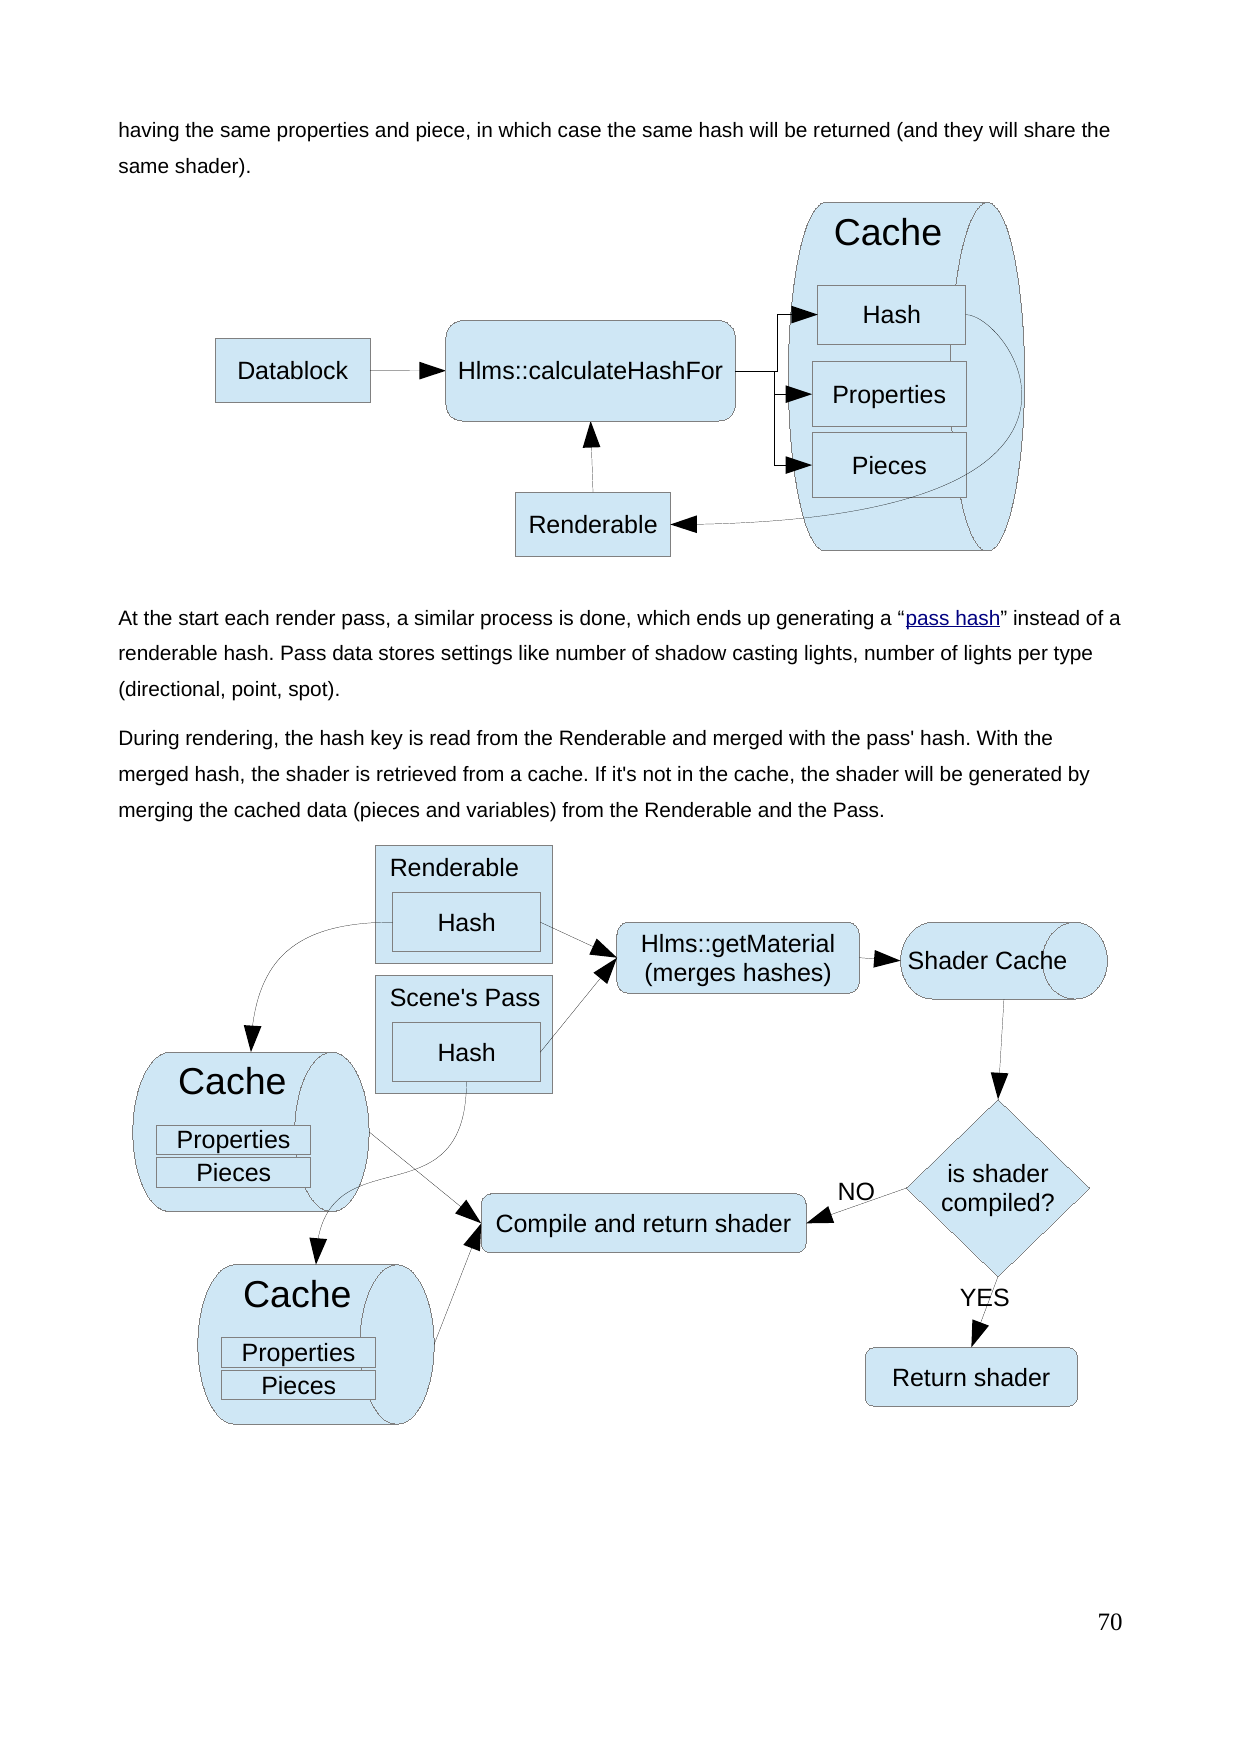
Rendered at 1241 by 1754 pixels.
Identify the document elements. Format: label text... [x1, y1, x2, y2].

text At the start each render pass, a similar process is done, which ends up generating a “pass hash” instead of a renderable hash. Pass data stores settings like number of shadow casting lights, number of lights per type (directional, point, spot). [118, 605, 1122, 701]
text having the same properties and piece, in which case the same hash will be returned (and they will share the same shader). [118, 118, 1122, 178]
text During rendering, the hash key is read from the Renderable and merged with the pass' hash. With the merged hash, the shader is retrieved from a cache. If it's not in the cache, the shader will be generated by merging the cached data (pieces and variables) from the Renderable and the Pass. [118, 726, 1122, 821]
